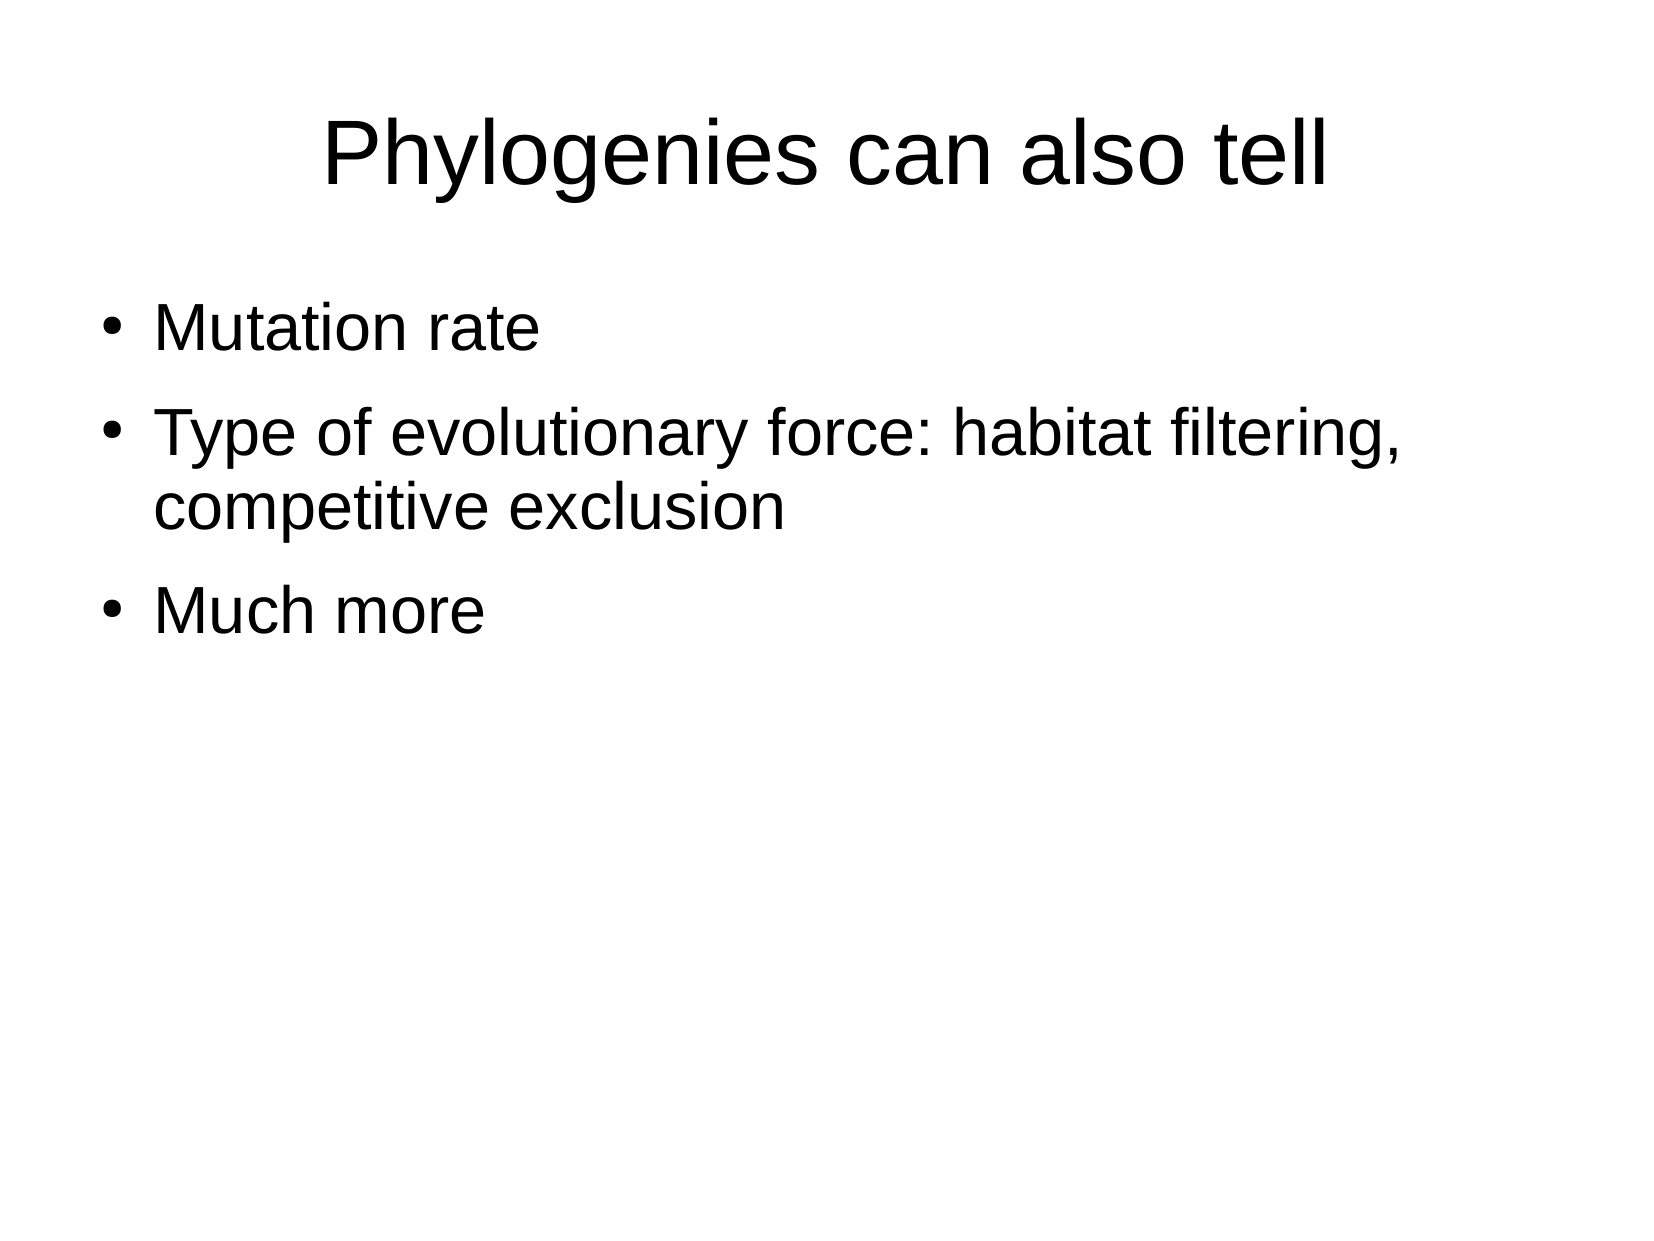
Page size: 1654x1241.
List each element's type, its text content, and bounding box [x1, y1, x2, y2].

list Mutation rate Type of evolutionary force: habitat filtering, competitive exclusion Much more [82, 290, 1571, 1010]
title Phylogenies can also tell [82, 49, 1571, 257]
